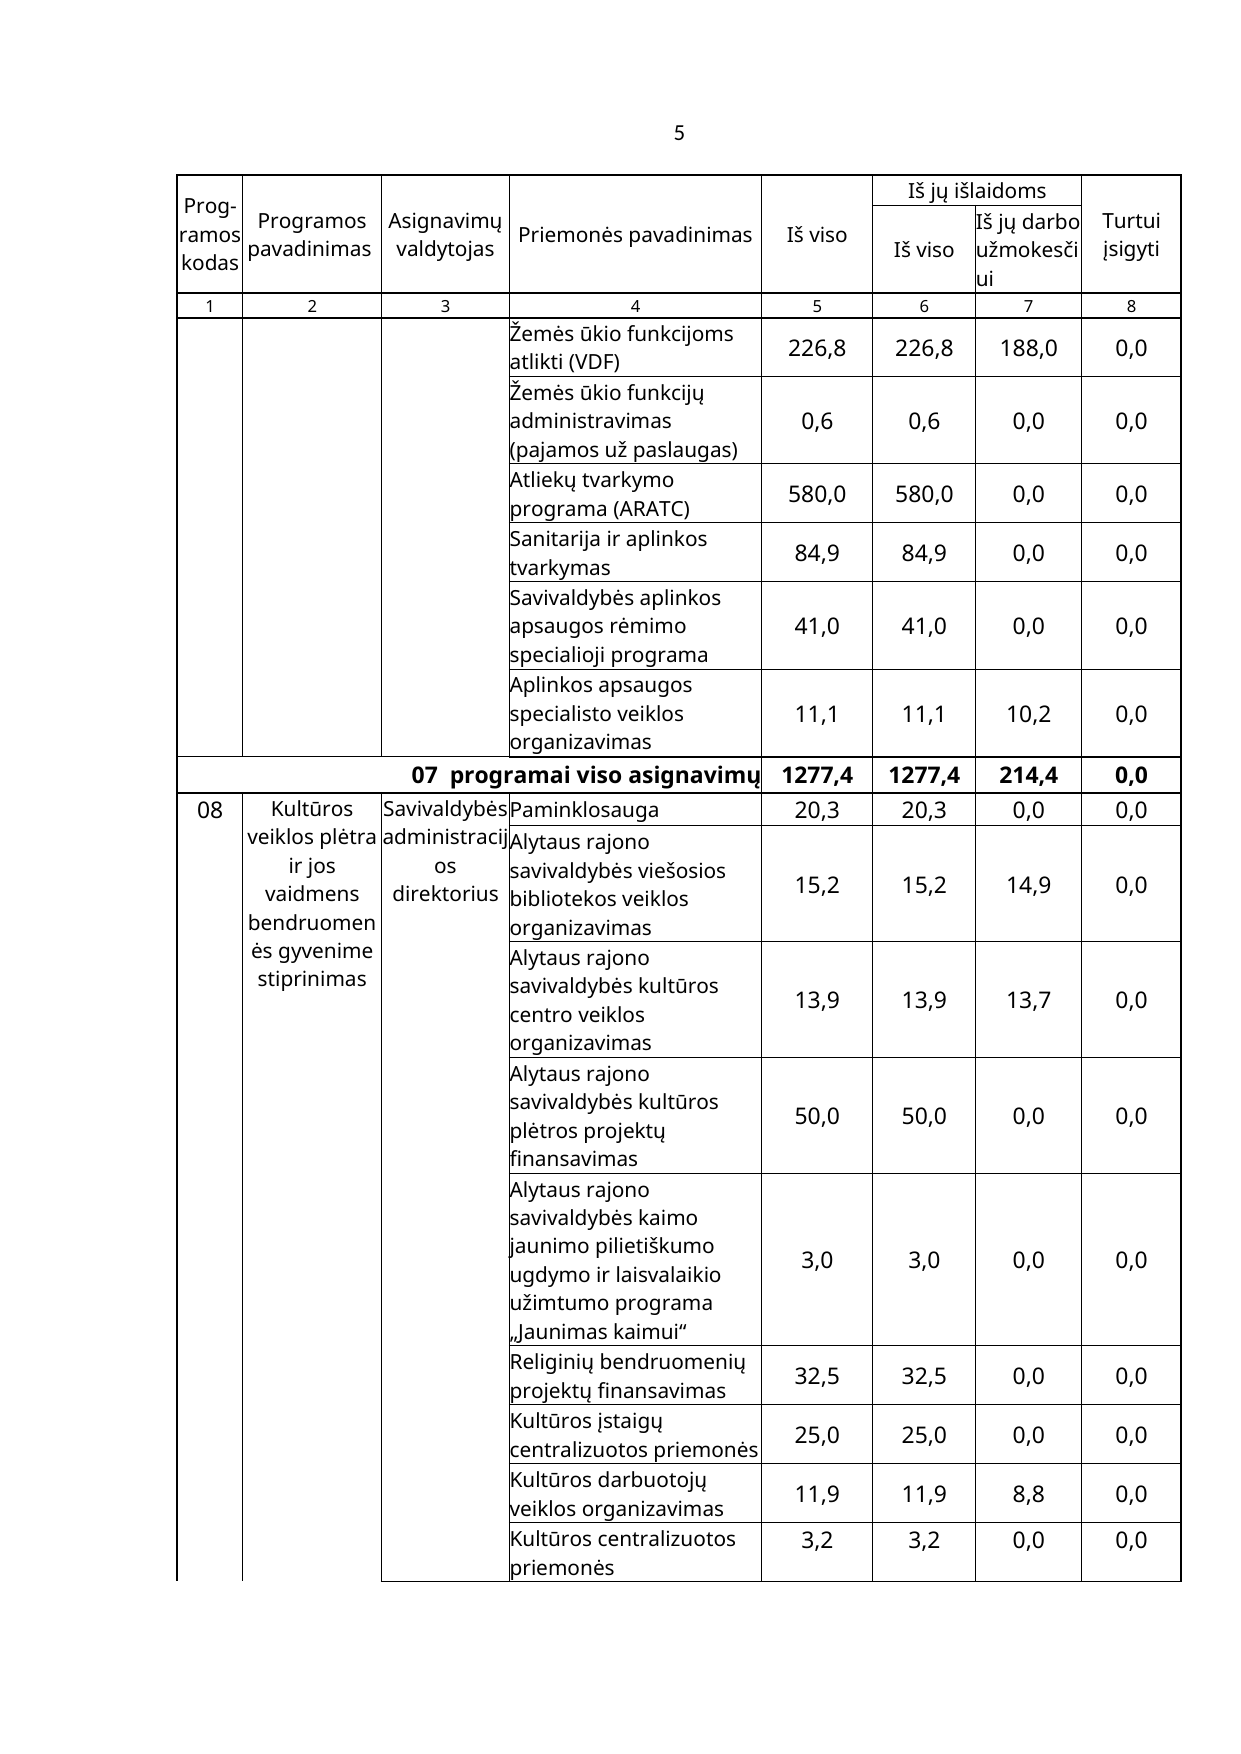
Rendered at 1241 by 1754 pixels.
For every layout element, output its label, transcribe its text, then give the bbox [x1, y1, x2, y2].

table_cell 10,2 [976, 670, 1081, 756]
table_header Asignavimų valdytojas [382, 176, 509, 292]
table_cell 20,3 [762, 794, 872, 825]
table_cell [382, 319, 509, 756]
table_cell 0,0 [1082, 826, 1180, 941]
table_cell Kultūros įstaigų centralizuotos priemonės [510, 1405, 761, 1463]
table_cell Sanitarija ir aplinkos tvarkymas [510, 523, 761, 581]
table_cell 0,0 [1082, 464, 1180, 522]
table_cell 84,9 [762, 523, 872, 581]
table_cell Alytaus rajono savivaldybės kultūros plėtros projektų finansavimas [510, 1058, 761, 1173]
table_cell 0,0 [1082, 582, 1180, 668]
table_cell Atliekų tvarkymo programa (ARATC) [510, 464, 761, 522]
table_cell 0,6 [873, 377, 975, 463]
table_cell 0,0 [976, 1405, 1081, 1463]
table_cell 13,9 [762, 942, 872, 1057]
table_header Prog-ramos kodas [178, 176, 242, 292]
table_cell Kultūros veiklos plėtra ir jos vaidmens bendruomenės gyvenime stiprinimas [243, 794, 381, 1581]
table_cell 0,0 [1082, 1405, 1180, 1463]
table_cell 11,9 [762, 1464, 872, 1522]
table_cell 11,1 [873, 670, 975, 756]
table_cell 25,0 [762, 1405, 872, 1463]
table_cell 13,7 [976, 942, 1081, 1057]
table_cell 41,0 [873, 582, 975, 668]
table_cell 0,0 [976, 794, 1081, 825]
table_cell 0,0 [976, 582, 1081, 668]
table_cell 0,0 [1082, 1174, 1180, 1345]
table_cell 0,0 [976, 1346, 1081, 1404]
table_cell 50,0 [762, 1058, 872, 1173]
table_cell 32,5 [762, 1346, 872, 1404]
table_cell 25,0 [873, 1405, 975, 1463]
table_cell 0,0 [976, 523, 1081, 581]
table_cell 0,0 [1082, 794, 1180, 825]
table_cell 0,0 [1082, 942, 1180, 1057]
table_cell 6 [873, 294, 975, 317]
table_cell 13,9 [873, 942, 975, 1057]
table_cell 0,0 [1082, 377, 1180, 463]
table_cell Alytaus rajono savivaldybės viešosios bibliotekos veiklos organizavimas [510, 826, 761, 941]
table_cell 3,0 [762, 1174, 872, 1345]
table_header Programos pavadinimas [243, 176, 381, 292]
table_cell 32,5 [873, 1346, 975, 1404]
table_cell Žemės ūkio funkcijoms atlikti (VDF) [510, 319, 761, 376]
table_cell 3,0 [873, 1174, 975, 1345]
table_cell 0,0 [1082, 1346, 1180, 1404]
table_cell Kultūros darbuotojų veiklos organizavimas [510, 1464, 761, 1522]
table_cell 8,8 [976, 1464, 1081, 1522]
table_cell 0,0 [976, 1058, 1081, 1173]
table_header Turtui įsigyti [1082, 176, 1180, 292]
table_cell 15,2 [762, 826, 872, 941]
table_cell 3,2 [873, 1523, 975, 1581]
table_cell 0,0 [1082, 1523, 1180, 1581]
table_cell 11,1 [762, 670, 872, 756]
table_cell 3,2 [762, 1523, 872, 1581]
table_cell 0,0 [976, 1174, 1081, 1345]
table_cell 0,0 [1082, 758, 1180, 792]
table_cell 1277,4 [762, 758, 872, 792]
table_cell 07 programai viso asignavimų [178, 757, 761, 792]
table_cell 0,0 [1082, 1058, 1180, 1173]
table_cell 0,0 [1082, 1464, 1180, 1522]
table_cell 188,0 [976, 319, 1081, 376]
table_cell Savivaldybės aplinkos apsaugos rėmimo specialioji programa [510, 582, 761, 668]
table_cell 0,0 [976, 1523, 1081, 1581]
table_cell 4 [510, 294, 761, 317]
table_cell 41,0 [762, 582, 872, 668]
table_cell 580,0 [873, 464, 975, 522]
table_cell Alytaus rajono savivaldybės kultūros centro veiklos organizavimas [510, 942, 761, 1057]
table_cell [178, 319, 242, 756]
table_header Iš viso [762, 176, 872, 292]
table_header Iš jų išlaidoms [873, 176, 1081, 205]
table_cell 20,3 [873, 794, 975, 825]
table_cell Kultūros centralizuotos priemonės [510, 1523, 761, 1581]
table_cell 08 [178, 794, 242, 1581]
table_cell 5 [762, 294, 872, 317]
table_cell 0,0 [1082, 670, 1180, 756]
table_cell 226,8 [873, 319, 975, 376]
table_cell 226,8 [762, 319, 872, 376]
table_cell Paminklosauga [510, 794, 761, 825]
table_cell Savivaldybės administracijos direktorius [382, 794, 509, 1581]
table_cell 0,0 [1082, 523, 1180, 581]
table_cell 2 [243, 294, 381, 317]
table_cell 8 [1082, 294, 1180, 317]
table_cell 14,9 [976, 826, 1081, 941]
table_cell [243, 319, 381, 756]
table_cell 580,0 [762, 464, 872, 522]
table_cell Alytaus rajono savivaldybės kaimo jaunimo pilietiškumo ugdymo ir laisvalaikio užimtumo programa „Jaunimas kaimui“ [510, 1174, 761, 1345]
table_cell 1277,4 [873, 758, 975, 792]
table_cell 0,0 [1082, 319, 1180, 376]
table_header Priemonės pavadinimas [510, 176, 761, 292]
table_cell Žemės ūkio funkcijų administravimas (pajamos už paslaugas) [510, 377, 761, 463]
table_cell 0,0 [976, 464, 1081, 522]
table_cell 84,9 [873, 523, 975, 581]
table_cell 1 [178, 294, 242, 317]
table_cell 0,0 [976, 377, 1081, 463]
table_cell 15,2 [873, 826, 975, 941]
table_cell 7 [976, 294, 1081, 317]
table_cell Iš viso [873, 206, 975, 292]
table_cell 11,9 [873, 1464, 975, 1522]
table_cell 214,4 [976, 758, 1081, 792]
table_cell 3 [382, 294, 509, 317]
table_cell Iš jų darbo užmokesčiui [976, 206, 1081, 292]
table_cell Religinių bendruomenių projektų finansavimas [510, 1346, 761, 1404]
table_cell 0,6 [762, 377, 872, 463]
table_cell Aplinkos apsaugos specialisto veiklos organizavimas [510, 670, 761, 756]
table_cell 50,0 [873, 1058, 975, 1173]
